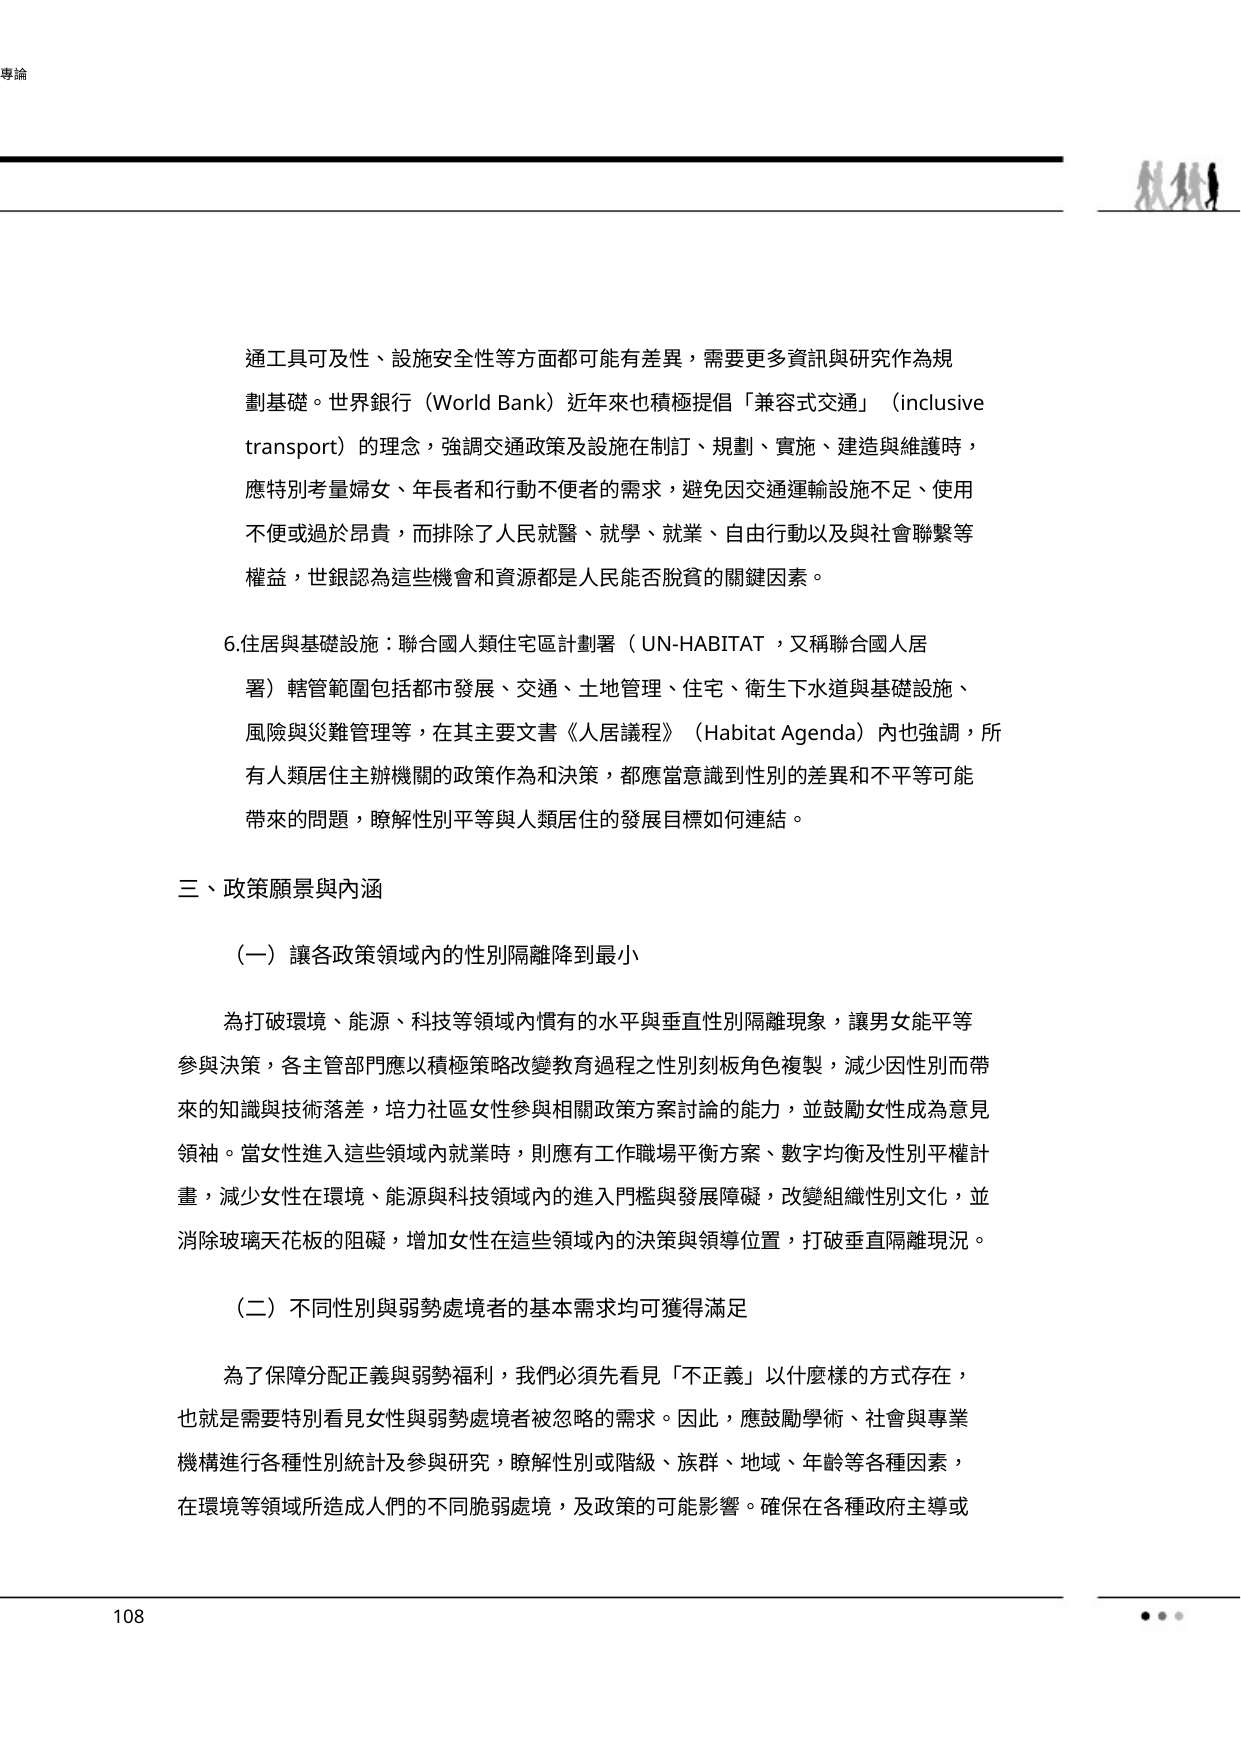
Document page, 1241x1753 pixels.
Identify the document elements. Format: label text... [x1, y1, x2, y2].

text 畫，減少女性在環境、能源與科技領域內的進入門檻與發展障礙，改變組織性別文化，並 [177, 1181, 1137, 1211]
text 也就是需要特別看見女性與弱勢處境者被忽略的需求。因此，應鼓勵學術、社會與專業 [177, 1403, 1137, 1433]
text 領袖。當女性進入這些領域內就業時，則應有工作職場平衡方案、數字均衡及性別平權計 [177, 1137, 1137, 1167]
text 6.住居與基礎設施：聯合國人類住宅區計劃署（ UN-HABITAT ，又稱聯合國人居 [223, 629, 1133, 658]
text 有人類居住主辦機關的政策作為和決策，都應當意識到性別的差異和不平等可能 [245, 760, 1138, 790]
text 為打破環境、能源、科技等領域內慣有的水平與垂直性別隔離現象，讓男女能平等 [223, 1006, 1138, 1036]
text 帶來的問題，瞭解性別平等與人類居住的發展目標如何連結。 [245, 803, 942, 834]
text 在環境等領域所造成人們的不同脆弱處境，及政策的可能影響。確保在各種政府主導或 [177, 1490, 1137, 1520]
text 不便或過於昂貴，而排除了人民就醫、就學、就業、自由行動以及與社會聯繫等 [245, 517, 1138, 548]
text 來的知識與技術落差，培力社區女性參與相關政策方案討論的能力，並鼓勵女性成為意見 [177, 1093, 1137, 1123]
text 應特別考量婦女、年長者和行動不便者的需求，避免因交通運輸設施不足、使用 [245, 474, 1138, 504]
text 劃基礎。世界銀行（World Bank）近年來也積極提倡「兼容式交通」（inclusive [245, 386, 1138, 417]
text （二）不同性別與弱勢處境者的基本需求均可獲得滿足 [223, 1291, 881, 1323]
text transport）的理念，強調交通政策及設施在制訂、規劃、實施、建造與維護時， [245, 430, 1138, 461]
text 署）轄管範圍包括都市發展、交通、土地管理、住宅、衛生下水道與基礎設施、 [245, 672, 1138, 702]
text 三、政策願景與內涵 [177, 871, 495, 904]
text 權益，世銀認為這些機會和資源都是人民能否脫貧的關鍵因素。 [245, 561, 965, 591]
text 參與決策，各主管部門應以積極策略改變教育過程之性別刻板角色複製，減少因性別而帶 [177, 1049, 1137, 1079]
text 風險與災難管理等，在其主要文書《人居議程》（Habitat Agenda）內也強調，所 [245, 716, 1138, 746]
text （一）讓各政策領域內的性別隔離降到最小 [223, 938, 760, 970]
text 消除玻璃天花板的阻礙，增加女性在這些領域內的決策與領導位置，打破垂直隔離現況。 [177, 1224, 1128, 1254]
text 機構進行各種性別統計及參與研究，瞭解性別或階級、族群、地域、年齡等各種因素， [177, 1446, 1137, 1477]
text 為了保障分配正義與弱勢福利，我們必須先看見「不正義」以什麼樣的方式存在， [223, 1359, 1138, 1389]
text 108 [112, 1604, 218, 1629]
text 通工具可及性、設施安全性等方面都可能有差異，需要更多資訊與研究作為規 [245, 342, 1138, 373]
